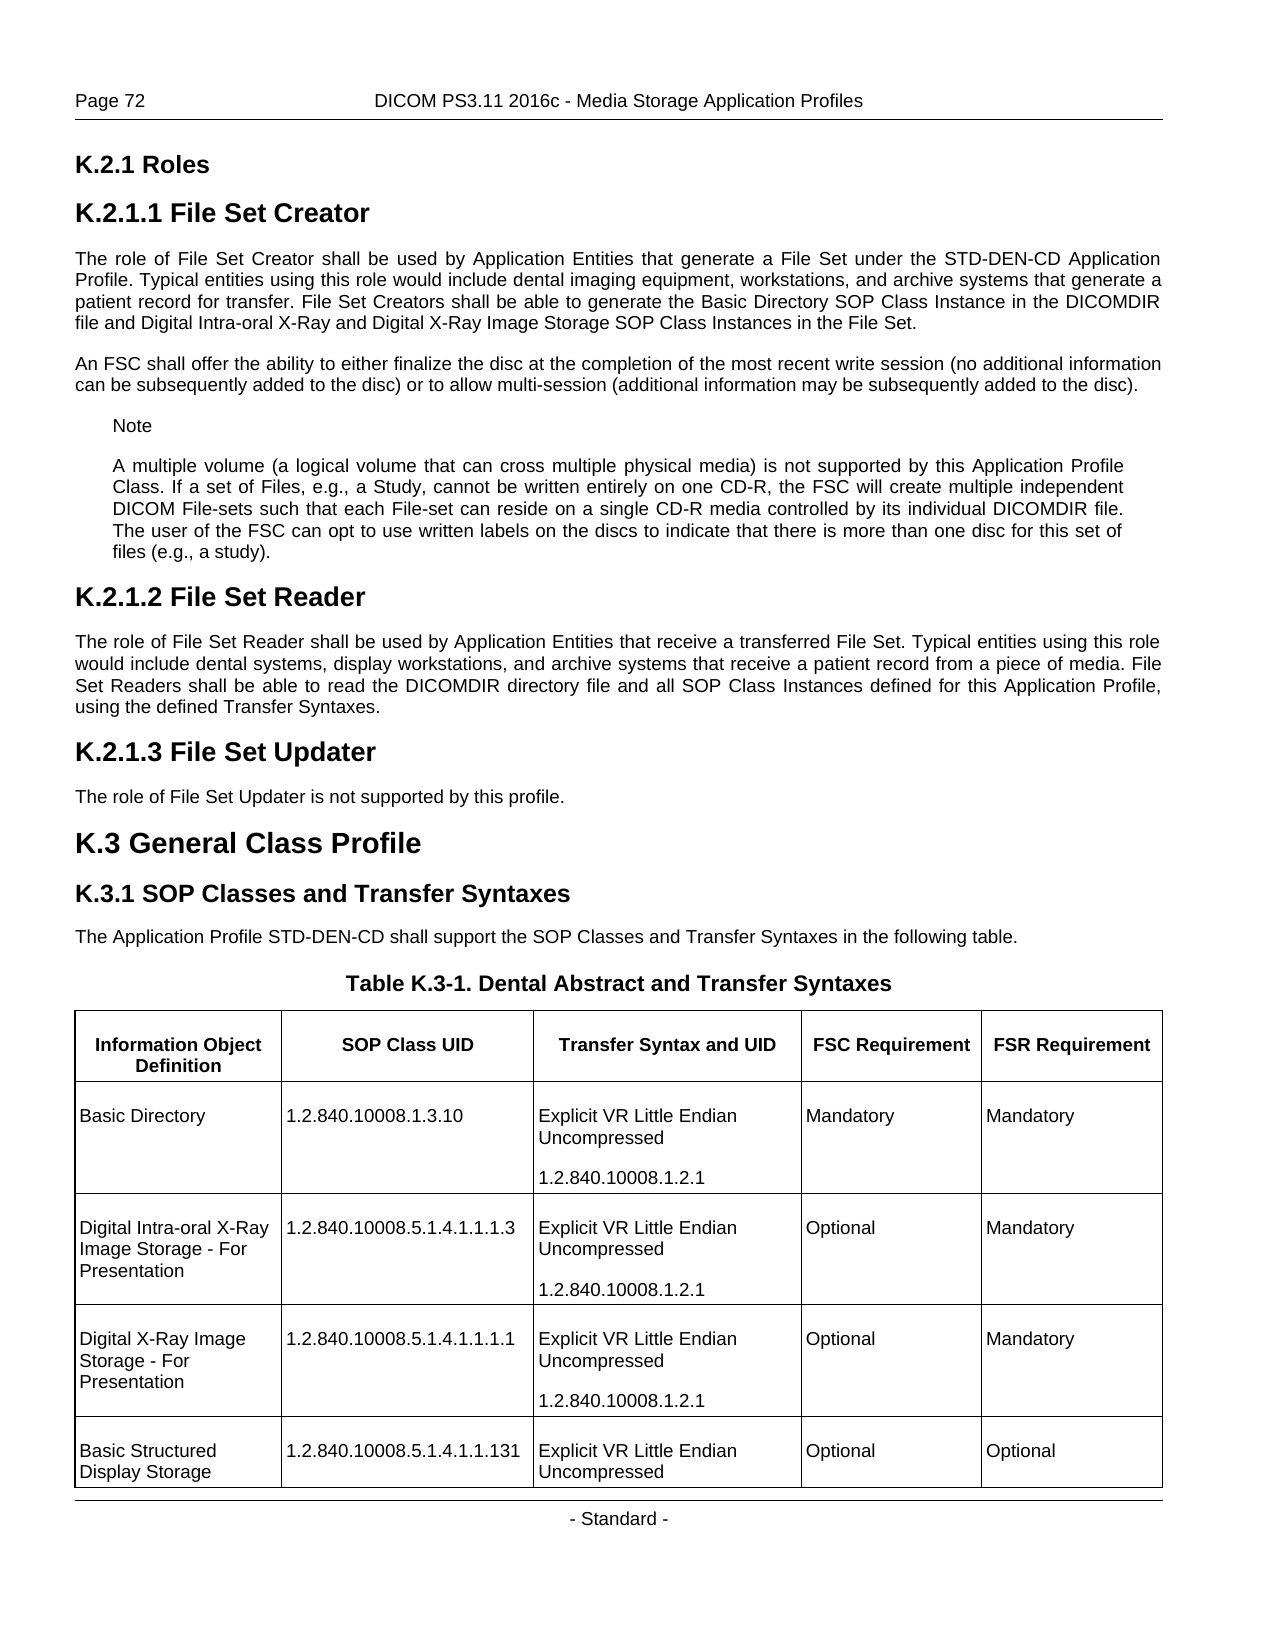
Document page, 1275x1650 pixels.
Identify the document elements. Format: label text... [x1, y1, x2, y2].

table_cell Basic Directory [76, 1082, 281, 1193]
table_cell Explicit VR Little Endian Uncompressed 1.2.840.10008.1.2.1 [534, 1305, 801, 1416]
table_cell Explicit VR Little Endian Uncompressed 1.2.840.10008.1.2.1 [534, 1082, 801, 1193]
text An FSC shall offer the ability to either finalize the disc at the completion of the most recent write session (no additional information can be subsequently added to the disc) or to allow multi-session (additional information may be subsequently added to the disc). [75, 352, 1162, 396]
table_cell 1.2.840.10008.5.1.4.1.1.131 [282, 1417, 533, 1487]
table_cell Explicit VR Little Endian Uncompressed [534, 1417, 801, 1487]
text K.3.1 SOP Classes and Transfer Syntaxes [75, 879, 1162, 908]
text Table K.3-1. Dental Abstract and Transfer Syntaxes [75, 970, 1162, 996]
text The Application Profile STD-DEN-CD shall support the SOP Classes and Transfer Syntaxes in the following table. [75, 926, 1162, 948]
table_cell 1.2.840.10008.1.3.10 [282, 1082, 533, 1193]
text K.2.1.3 File Set Updater [75, 736, 1162, 767]
text The role of File Set Updater is not supported by this profile. [75, 786, 1162, 808]
text K.2.1.1 File Set Creator [75, 197, 1162, 229]
table_cell 1.2.840.10008.5.1.4.1.1.1.1 [282, 1305, 533, 1416]
text Note [112, 414, 1125, 436]
table_header SOP Class UID [282, 1011, 533, 1081]
text K.3 General Class Profile [75, 827, 1162, 860]
table_header FSR Requirement [982, 1011, 1162, 1081]
table_header Transfer Syntax and UID [534, 1011, 801, 1081]
table_cell Explicit VR Little Endian Uncompressed 1.2.840.10008.1.2.1 [534, 1194, 801, 1304]
table_cell Mandatory [982, 1082, 1162, 1193]
table_cell Mandatory [982, 1194, 1162, 1304]
table_cell Digital X-Ray Image Storage - For Presentation [76, 1305, 281, 1416]
text K.2.1 Roles [75, 150, 1162, 179]
table_cell Optional [802, 1194, 981, 1304]
table_cell Mandatory [982, 1305, 1162, 1416]
text K.2.1.2 File Set Reader [75, 581, 1162, 612]
table_header Information Object Definition [76, 1011, 281, 1081]
text A multiple volume (a logical volume that can cross multiple physical media) is not supported by this Application Profile Class. If a set of Files, e.g., a Study, cannot be written entirely on one CD-R, the FSC will create multiple independent DICOM File-sets such that each File-set can reside on a single CD-R media controlled by its individual DICOMDIR file. The user of the FSC can opt to use written labels on the discs to indicate that there is more than one disc for this set of files (e.g., a study). [112, 455, 1125, 562]
table_cell Mandatory [802, 1082, 981, 1193]
text The role of File Set Reader shall be used by Application Entities that receive a transferred File Set. Typical entities using this role would include dental systems, display workstations, and archive systems that receive a patient record from a piece of media. File Set Readers shall be able to read the DICOMDIR directory file and all SOP Class Instances defined for this Application Profile, using the defined Transfer Syntaxes. [75, 631, 1162, 717]
table_cell Digital Intra-oral X-Ray Image Storage - For Presentation [76, 1194, 281, 1304]
table_cell Optional [802, 1305, 981, 1416]
table_cell Optional [802, 1417, 981, 1487]
table_cell Optional [982, 1417, 1162, 1487]
table_cell Basic Structured Display Storage [76, 1417, 281, 1487]
table_header FSC Requirement [802, 1011, 981, 1081]
text The role of File Set Creator shall be used by Application Entities that generate a File Set under the STD-DEN-CD Application Profile. Typical entities using this role would include dental imaging equipment, workstations, and archive systems that generate a patient record for transfer. File Set Creators shall be able to generate the Basic Directory SOP Class Instance in the DICOMDIR file and Digital Intra-oral X-Ray and Digital X-Ray Image Storage SOP Class Instances in the File Set. [75, 247, 1162, 334]
table_cell 1.2.840.10008.5.1.4.1.1.1.3 [282, 1194, 533, 1304]
